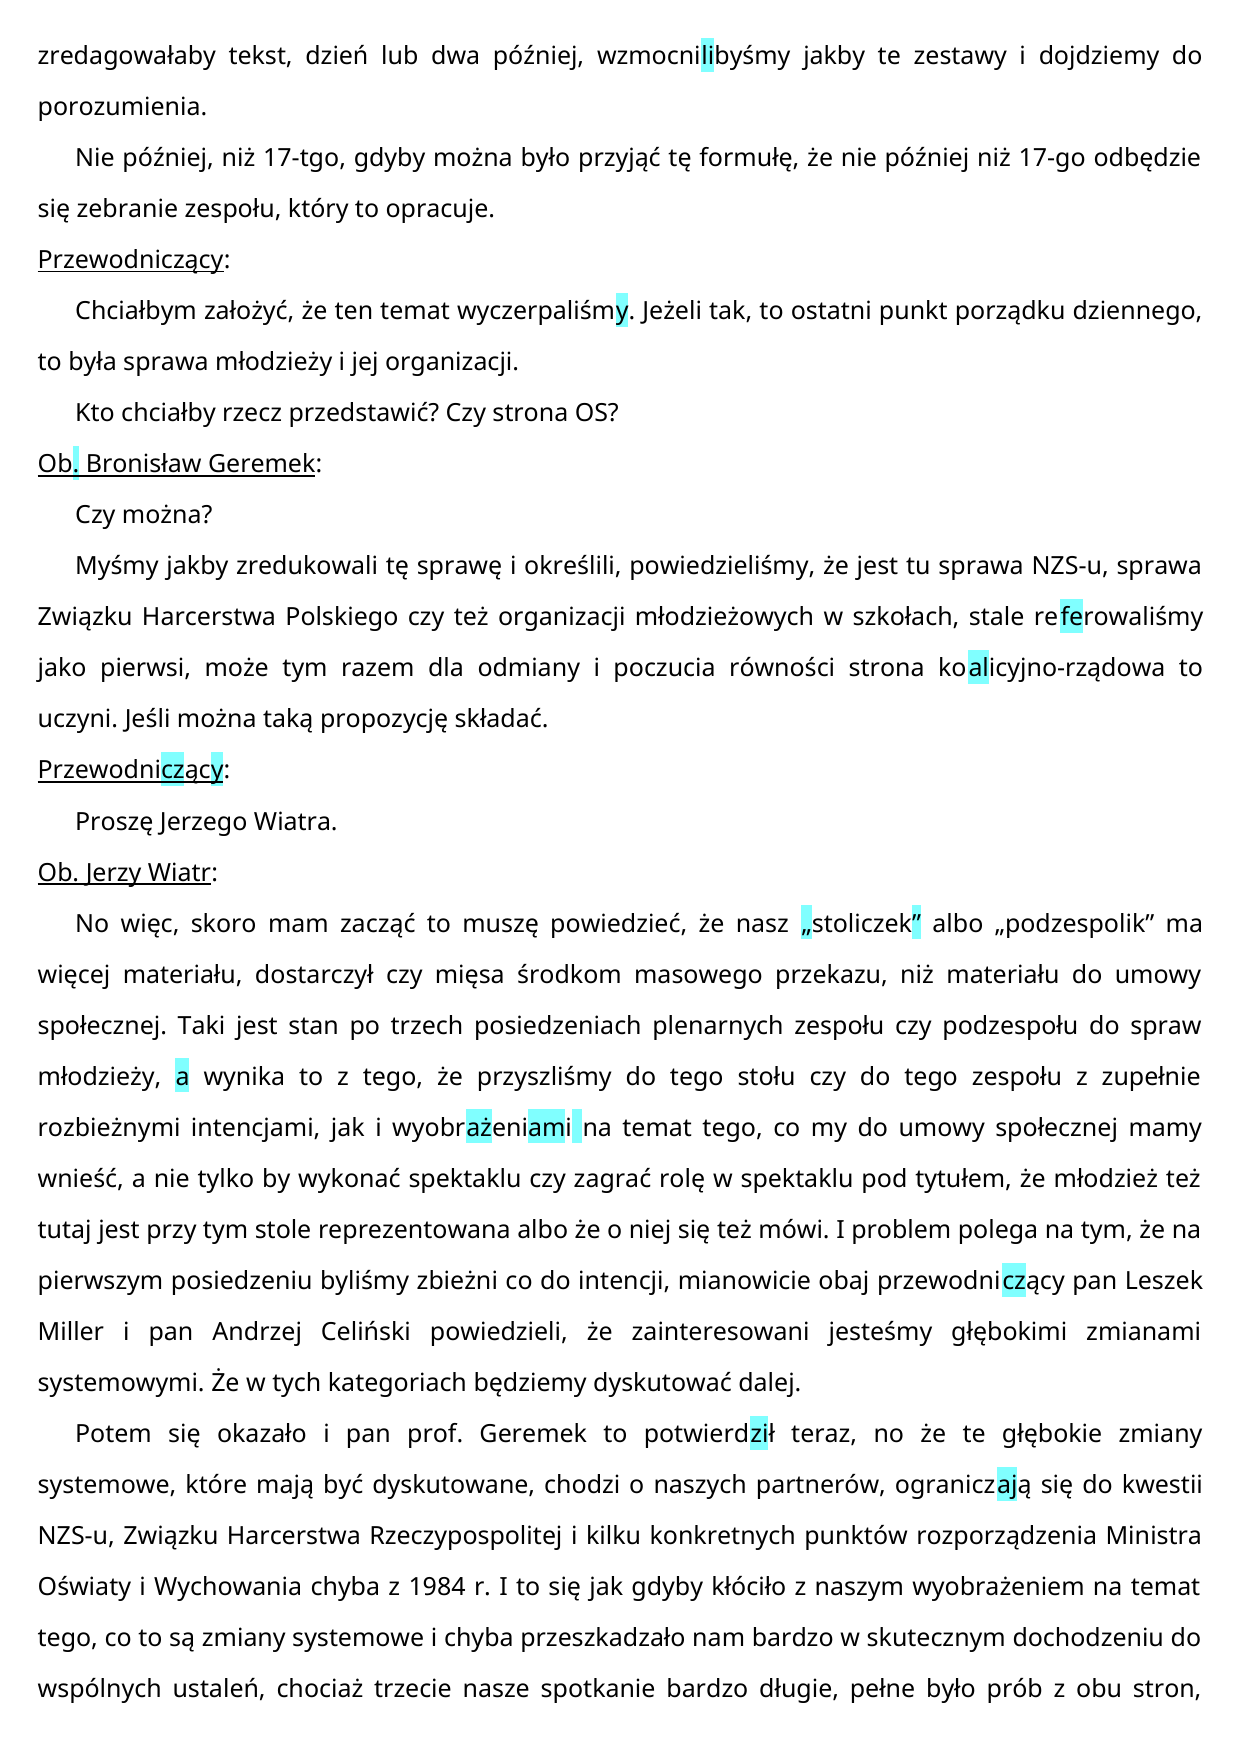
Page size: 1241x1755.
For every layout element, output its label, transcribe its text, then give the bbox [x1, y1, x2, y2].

text Ob. Jerzy Wiatr: [37, 854, 1203, 888]
text Potem się okazało i pan prof. Geremek to potwierdził teraz, no że te głębokie zmiany systemowe, które mają być dyskutowane, chodzi o naszych partnerów, ograniczają się do kwestii NZS-u, Związku Harcerstwa Rzeczypospolitej i kilku konkretnych punktów rozporządzenia Ministra Oświaty i Wychowania chyba z 1984 r. I to się jak gdyby kłóciło z naszym wyobrażeniem na temat tego, co to są zmiany systemowe i chyba przeszkadzało nam bardzo w skutecznym dochodzeniu do wspólnych ustaleń, chociaż trzecie nasze spotkanie bardzo długie, pełne było prób z obu stron, [37, 1416, 1203, 1705]
text Kto chciałby rzecz przedstawić? Czy strona OS? [37, 395, 1203, 429]
text zredagowałaby tekst, dzień lub dwa później, wzmocnilibyśmy jakby te zestawy i dojdziemy do porozumienia. [37, 37, 1203, 123]
text Przewodniczący: [37, 752, 1203, 786]
text Ob. Bronisław Geremek: [37, 446, 1203, 480]
text No więc, skoro mam zacząć to muszę powiedzieć, że nasz „stoliczek” albo „podzespolik” ma więcej materiału, dostarczył czy mięsa środkom masowego przekazu, niż materiału do umowy społecznej. Taki jest stan po trzech posiedzeniach plenarnych zespołu czy podzespołu do spraw młodzieży, a wynika to z tego, że przyszliśmy do tego stołu czy do tego zespołu z zupełnie rozbieżnymi intencjami, jak i wyobrażeniami na temat tego, co my do umowy społecznej mamy wnieść, a nie tylko by wykonać spektaklu czy zagrać rolę w spektaklu pod tytułem, że młodzież też tutaj jest przy tym stole reprezentowana albo że o niej się też mówi. I problem polega na tym, że na pierwszym posiedzeniu byliśmy zbieżni co do intencji, mianowicie obaj przewodniczący pan Leszek Miller i pan Andrzej Celiński powiedzieli, że zainteresowani jesteśmy głębokimi zmianami systemowymi. Że w tych kategoriach będziemy dyskutować dalej. [37, 905, 1203, 1399]
text Myśmy jakby zredukowali tę sprawę i określili, powiedzieliśmy, że jest tu sprawa NZS-u, sprawa Związku Harcerstwa Polskiego czy też organizacji młodzieżowych w szkołach, stale referowaliśmy jako pierwsi, może tym razem dla odmiany i poczucia równości strona koalicyjno-rządowa to uczyni. Jeśli można taką propozycję składać. [37, 548, 1203, 735]
text Przewodniczący: [37, 242, 1203, 276]
text Czy można? [37, 497, 1203, 531]
text Proszę Jerzego Wiatra. [37, 803, 1203, 837]
text Chciałbym założyć, że ten temat wyczerpaliśmy. Jeżeli tak, to ostatni punkt porządku dziennego, to była sprawa młodzieży i jej organizacji. [37, 293, 1203, 378]
text Nie później, niż 17-tgo, gdyby można było przyjąć tę formułę, że nie później niż 17-go odbędzie się zebranie zespołu, który to opracuje. [37, 139, 1203, 225]
